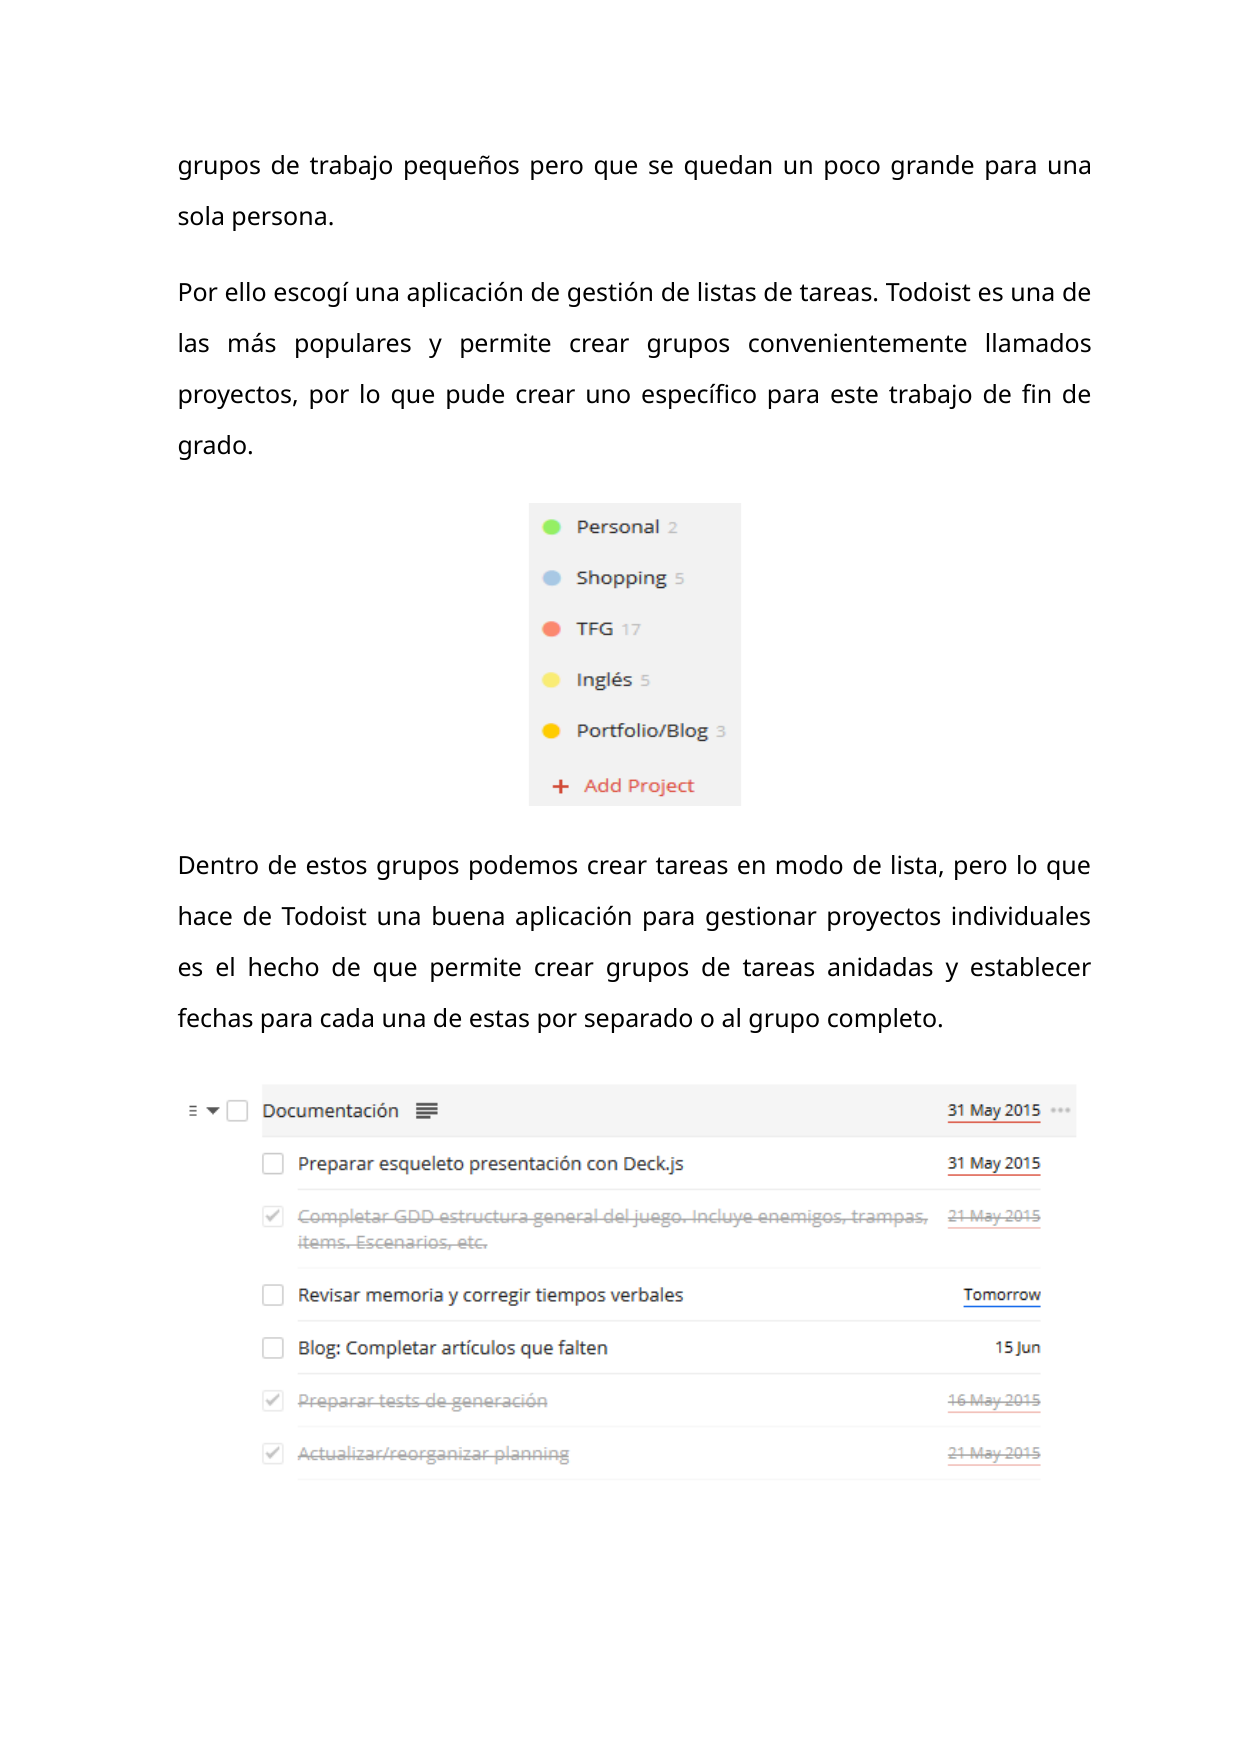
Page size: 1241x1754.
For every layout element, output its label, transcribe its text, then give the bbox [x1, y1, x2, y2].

picture [184, 1076, 1085, 1486]
text Dentro de estos grupos podemos crear tareas en modo de lista, pero lo que hace de Todoist una buena aplicación para gestionar proyectos individuales es el hecho de que permite crear grupos de tareas anidadas y establecer fechas para cada una de estas por separado o al grupo completo. [177, 847, 1093, 1034]
text Por ello escogí una aplicación de gestión de listas de tareas. Todoist es una de las más populares y permite crear grupos convenientemente llamados proyectos, por lo que pude crear uno específico para este trabajo de fin de grado. [177, 275, 1093, 462]
picture [528, 503, 742, 806]
text grupos de trabajo pequeños pero que se quedan un poco grande para una sola persona. [177, 148, 1093, 233]
